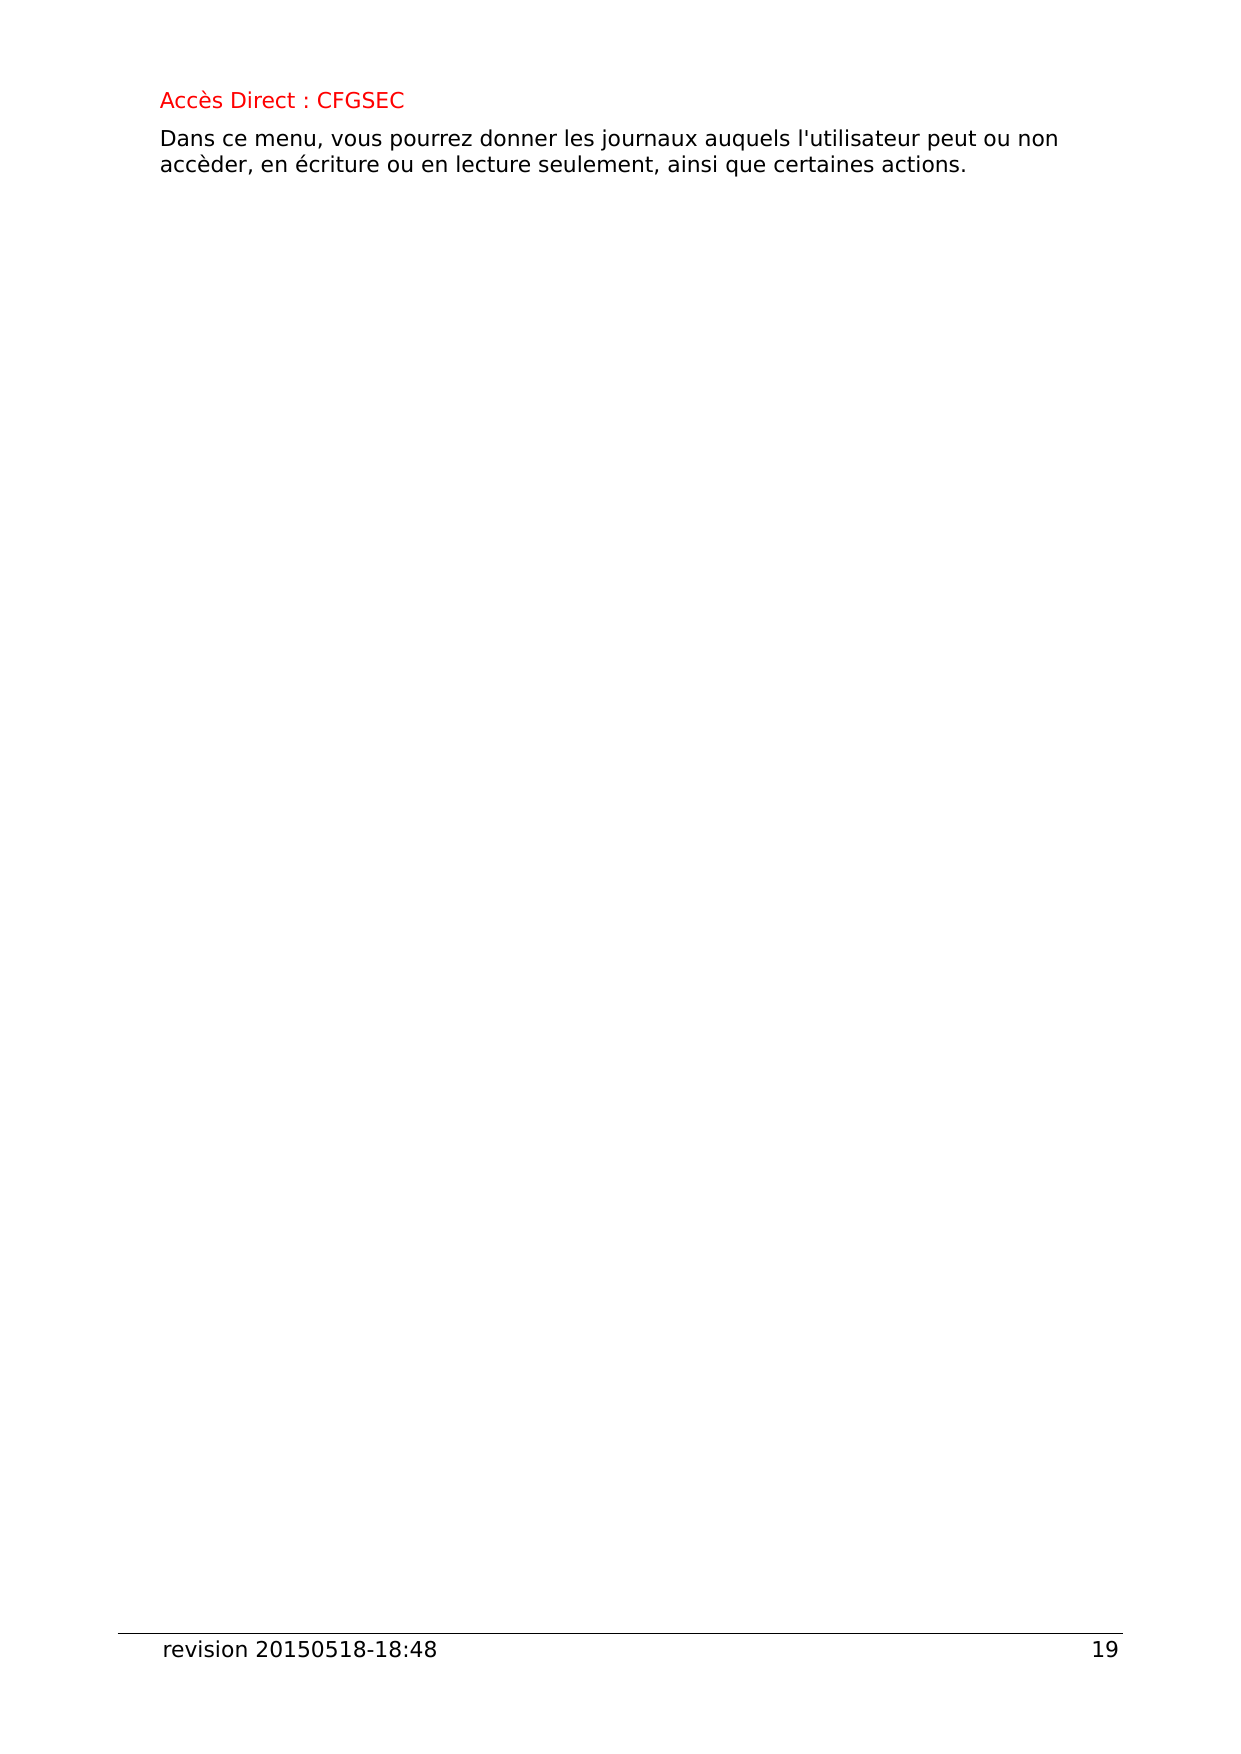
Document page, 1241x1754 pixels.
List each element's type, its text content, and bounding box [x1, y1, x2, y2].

text Dans ce menu, vous pourrez donner les journaux auquels l'utilisateur peut ou non accèder, en écriture ou en lecture seulement, ainsi que certaines actions. [159, 127, 1123, 178]
text Accès Direct : CFGSEC [159, 88, 1123, 114]
